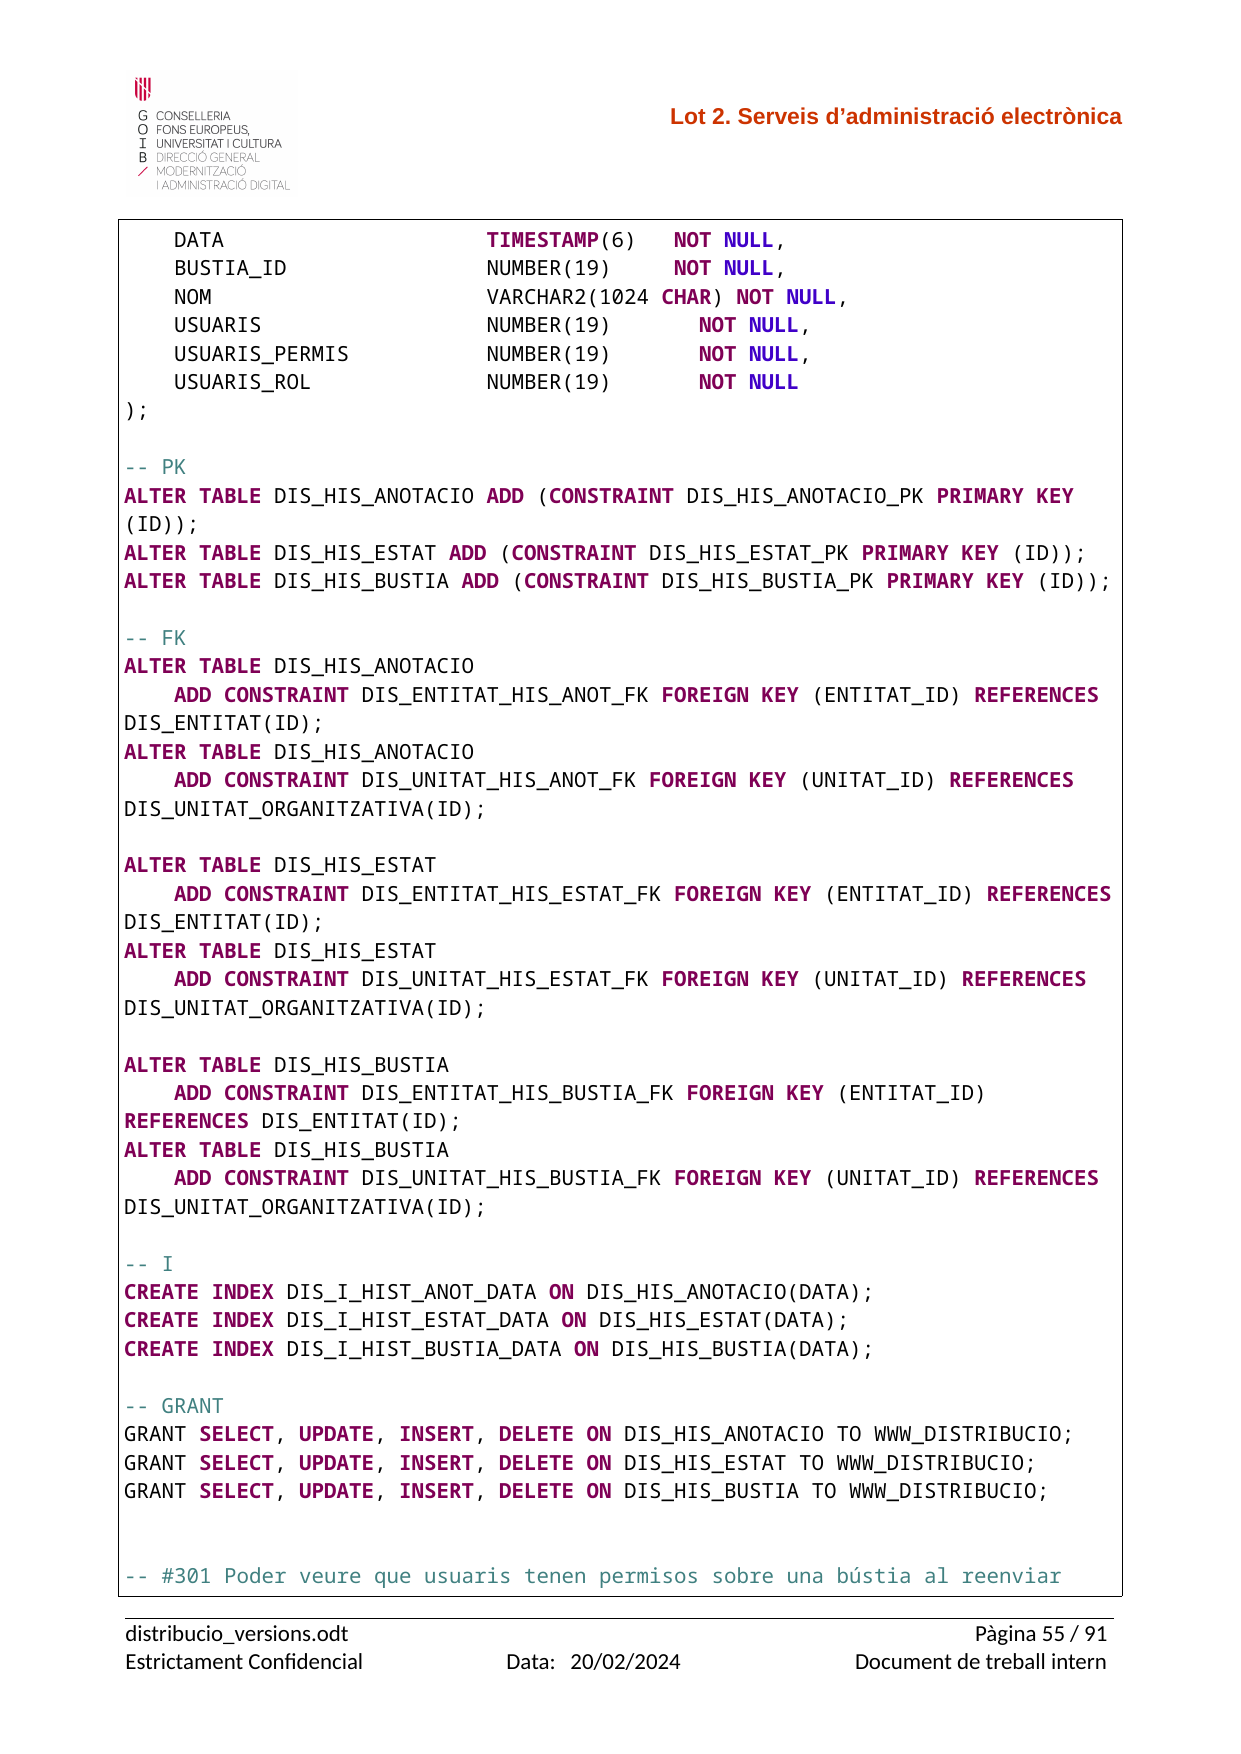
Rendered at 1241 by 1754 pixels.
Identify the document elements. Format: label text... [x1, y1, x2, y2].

picture [126, 70, 299, 197]
table_header DATA TIMESTAMP(6) NOT NULL, BUSTIA_ID NUMBER(19) NOT NULL, NOM VARCHAR2(1024 CHAR) NOT NULL, USUARIS NUMBER(19) NOT NULL, USUARIS_PERMIS NUMBER(19) NOT NULL, USUARIS_ROL NUMBER(19) NOT NULL ); -- PK ALTER TABLE DIS_HIS_ANOTACIO ADD (CONSTRAINT DIS_HIS_ANOTACIO_PK PRIMARY KEY (ID)); ALTER TABLE DIS_HIS_ESTAT ADD (CONSTRAINT DIS_HIS_ESTAT_PK PRIMARY KEY (ID)); ALTER TABLE DIS_HIS_BUSTIA ADD (CONSTRAINT DIS_HIS_BUSTIA_PK PRIMARY KEY (ID)); -- FK ALTER TABLE DIS_HIS_ANOTACIO ADD CONSTRAINT DIS_ENTITAT_HIS_ANOT_FK FOREIGN KEY (ENTITAT_ID) REFERENCES DIS_ENTITAT(ID); ALTER TABLE DIS_HIS_ANOTACIO ADD CONSTRAINT DIS_UNITAT_HIS_ANOT_FK FOREIGN KEY (UNITAT_ID) REFERENCES DIS_UNITAT_ORGANITZATIVA(ID); ALTER TABLE DIS_HIS_ESTAT ADD CONSTRAINT DIS_ENTITAT_HIS_ESTAT_FK FOREIGN KEY (ENTITAT_ID) REFERENCES DIS_ENTITAT(ID); ALTER TABLE DIS_HIS_ESTAT ADD CONSTRAINT DIS_UNITAT_HIS_ESTAT_FK FOREIGN KEY (UNITAT_ID) REFERENCES DIS_UNITAT_ORGANITZATIVA(ID); ALTER TABLE DIS_HIS_BUSTIA ADD CONSTRAINT DIS_ENTITAT_HIS_BUSTIA_FK FOREIGN KEY (ENTITAT_ID) REFERENCES DIS_ENTITAT(ID); ALTER TABLE DIS_HIS_BUSTIA ADD CONSTRAINT DIS_UNITAT_HIS_BUSTIA_FK FOREIGN KEY (UNITAT_ID) REFERENCES DIS_UNITAT_ORGANITZATIVA(ID); -- I CREATE INDEX DIS_I_HIST_ANOT_DATA ON DIS_HIS_ANOTACIO(DATA); CREATE INDEX DIS_I_HIST_ESTAT_DATA ON DIS_HIS_ESTAT(DATA); CREATE INDEX DIS_I_HIST_BUSTIA_DATA ON DIS_HIS_BUSTIA(DATA); -- GRANT GRANT SELECT, UPDATE, INSERT, DELETE ON DIS_HIS_ANOTACIO TO WWW_DISTRIBUCIO; GRANT SELECT, UPDATE, INSERT, DELETE ON DIS_HIS_ESTAT TO WWW_DISTRIBUCIO; GRANT SELECT, UPDATE, INSERT, DELETE ON DIS_HIS_BUSTIA TO WWW_DISTRIBUCIO; -- #301 Poder veure que usuaris tenen permisos sobre una bústia al reenviar [119, 220, 1122, 1596]
